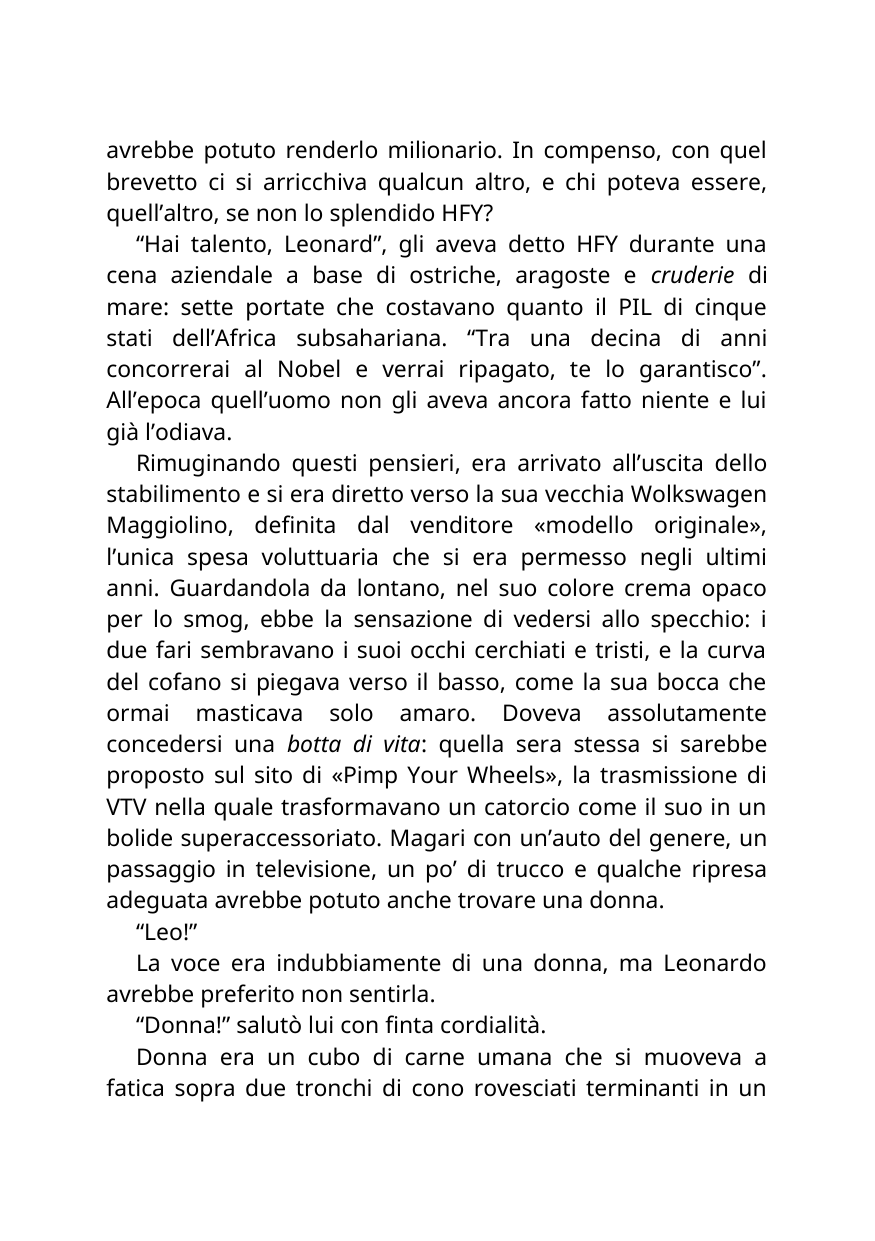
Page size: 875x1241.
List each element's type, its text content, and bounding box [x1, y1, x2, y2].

text “Leo!” [106, 916, 768, 947]
text “Donna!” salutò lui con finta cordialità. [106, 1009, 768, 1041]
text Rimuginando questi pensieri, era arrivato all’uscita dello stabilimento e si era diretto verso la sua vecchia Wolkswagen Maggiolino, definita dal venditore «modello originale», l’unica spesa voluttuaria che si era permesso negli ultimi anni. Guardandola da lontano, nel suo colore crema opaco per lo smog, ebbe la sensazione di vedersi allo specchio: i due fari sembravano i suoi occhi cerchiati e tristi, e la curva del cofano si piegava verso il basso, come la sua bocca che ormai masticava solo amaro. Doveva assolutamente concedersi una botta di vita: quella sera stessa si sarebbe proposto sul sito di «Pimp Your Wheels», la trasmissione di VTV nella quale trasformavano un catorcio come il suo in un bolide superaccessoriato. Magari con un’auto del genere, un passaggio in televisione, un po’ di trucco e qualche ripresa adeguata avrebbe potuto anche trovare una donna. [106, 447, 768, 916]
text La voce era indubbiamente di una donna, ma Leonardo avrebbe preferito non sentirla. [106, 947, 768, 1009]
text avrebbe potuto renderlo milionario. In compenso, con quel brevetto ci si arricchiva qualcun altro, e chi poteva essere, quell’altro, se non lo splendido HFY? [106, 134, 768, 228]
text “Hai talento, Leonard”, gli aveva detto HFY durante una cena aziendale a base di ostriche, aragoste e cruderie di mare: sette portate che costavano quanto il PIL di cinque stati dell’Africa subsahariana. “Tra una decina di anni concorrerai al Nobel e verrai ripagato, te lo garantisco”. All’epoca quell’uomo non gli aveva ancora fatto niente e lui già l’odiava. [106, 228, 768, 447]
text Donna era un cubo di carne umana che si muoveva a fatica sopra due tronchi di cono rovesciati terminanti in un [106, 1041, 768, 1103]
